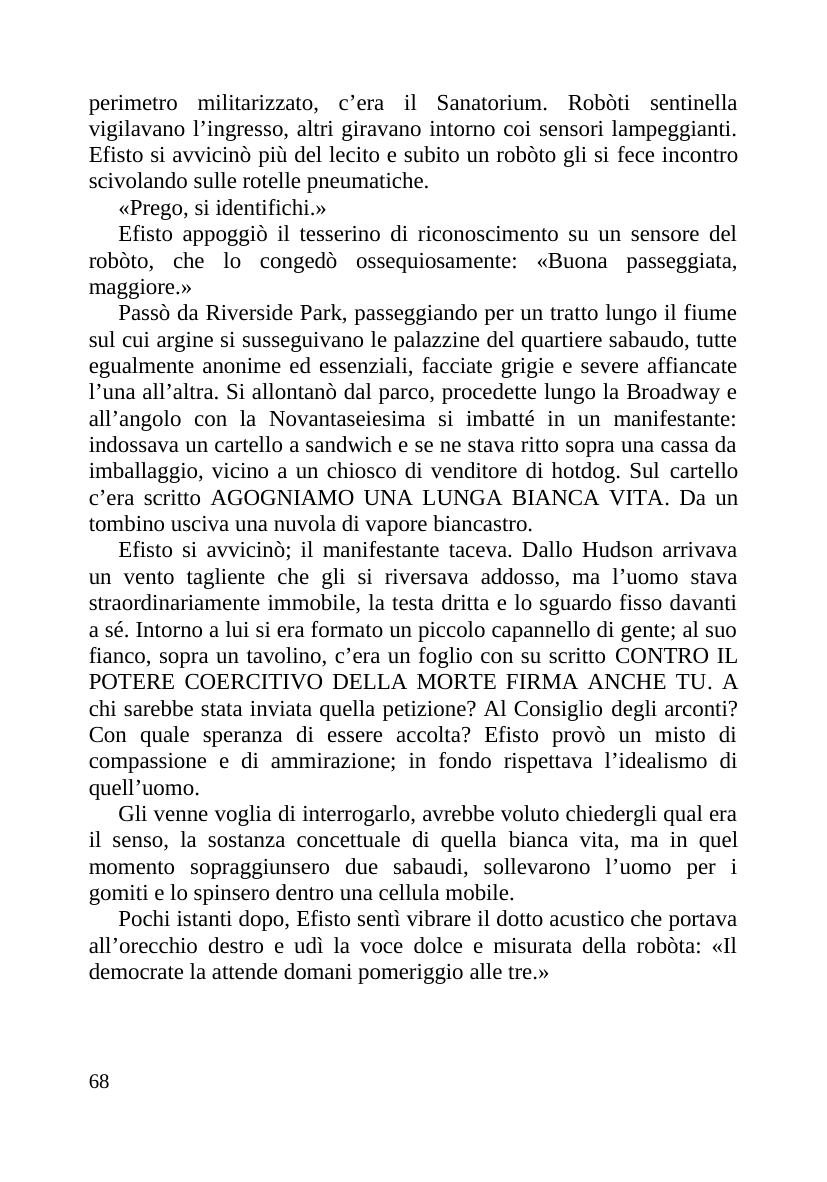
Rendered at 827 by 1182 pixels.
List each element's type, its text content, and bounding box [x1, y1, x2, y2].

text Pochi istanti dopo, Efisto sentì vibrare il dotto acustico che portava all’orecchio destro e udì la voce dolce e misurata della robòta: «Il democrate la attende domani pomeriggio alle tre.» [88, 906, 738, 984]
text Efisto si avvicinò; il manifestante taceva. Dallo Hudson arrivava un vento tagliente che gli si riversava addosso, ma l’uomo stava straordinariamente immobile, la testa dritta e lo sguardo fisso davanti a sé. Intorno a lui si era formato un piccolo capannello di gente; al suo fianco, sopra un tavolino, c’era un foglio con su scritto CONTRO IL POTERE COERCITIVO DELLA MORTE FIRMA ANCHE TU. A chi sarebbe stata inviata quella petizione? Al Consiglio degli arconti? Con quale speranza di essere accolta? Efisto provò un misto di compassione e di ammirazione; in fondo rispettava l’idealismo di quell’uomo. [88, 537, 738, 800]
text perimetro militarizzato, c’era il Sanatorium. Robòti sentinella vigilavano l’ingresso, altri giravano intorno coi sensori lampeggianti. Efisto si avvicinò più del lecito e subito un robòto gli si fece incontro scivolando sulle rotelle pneumatiche. [88, 88, 738, 194]
text Efisto appoggiò il tesserino di riconoscimento su un sensore del robòto, che lo congedò ossequiosamente: «Buona passeggiata, maggiore.» [88, 220, 738, 299]
text Gli venne voglia di interrogarlo, avrebbe voluto chiedergli qual era il senso, la sostanza concettuale di quella bianca vita, ma in quel momento sopraggiunsero due sabaudi, sollevarono l’uomo per i gomiti e lo spinsero dentro una cellula mobile. [88, 800, 738, 906]
text Passò da Riverside Park, passeggiando per un tratto lungo il fiume sul cui argine si susseguivano le palazzine del quartiere sabaudo, tutte egualmente anonime ed essenziali, facciate grigie e severe affiancate l’una all’altra. Si allontanò dal parco, procedette lungo la Broadway e all’angolo con la Novantaseiesima si imbatté in un manifestante: indossava un cartello a sandwich e se ne stava ritto sopra una cassa da imballaggio, vicino a un chiosco di venditore di hotdog. Sul cartello c’era scritto AGOGNIAMO UNA LUNGA BIANCA VITA. Da un tombino usciva una nuvola di vapore biancastro. [88, 299, 738, 537]
text «Prego, si identifichi.» [88, 194, 738, 220]
